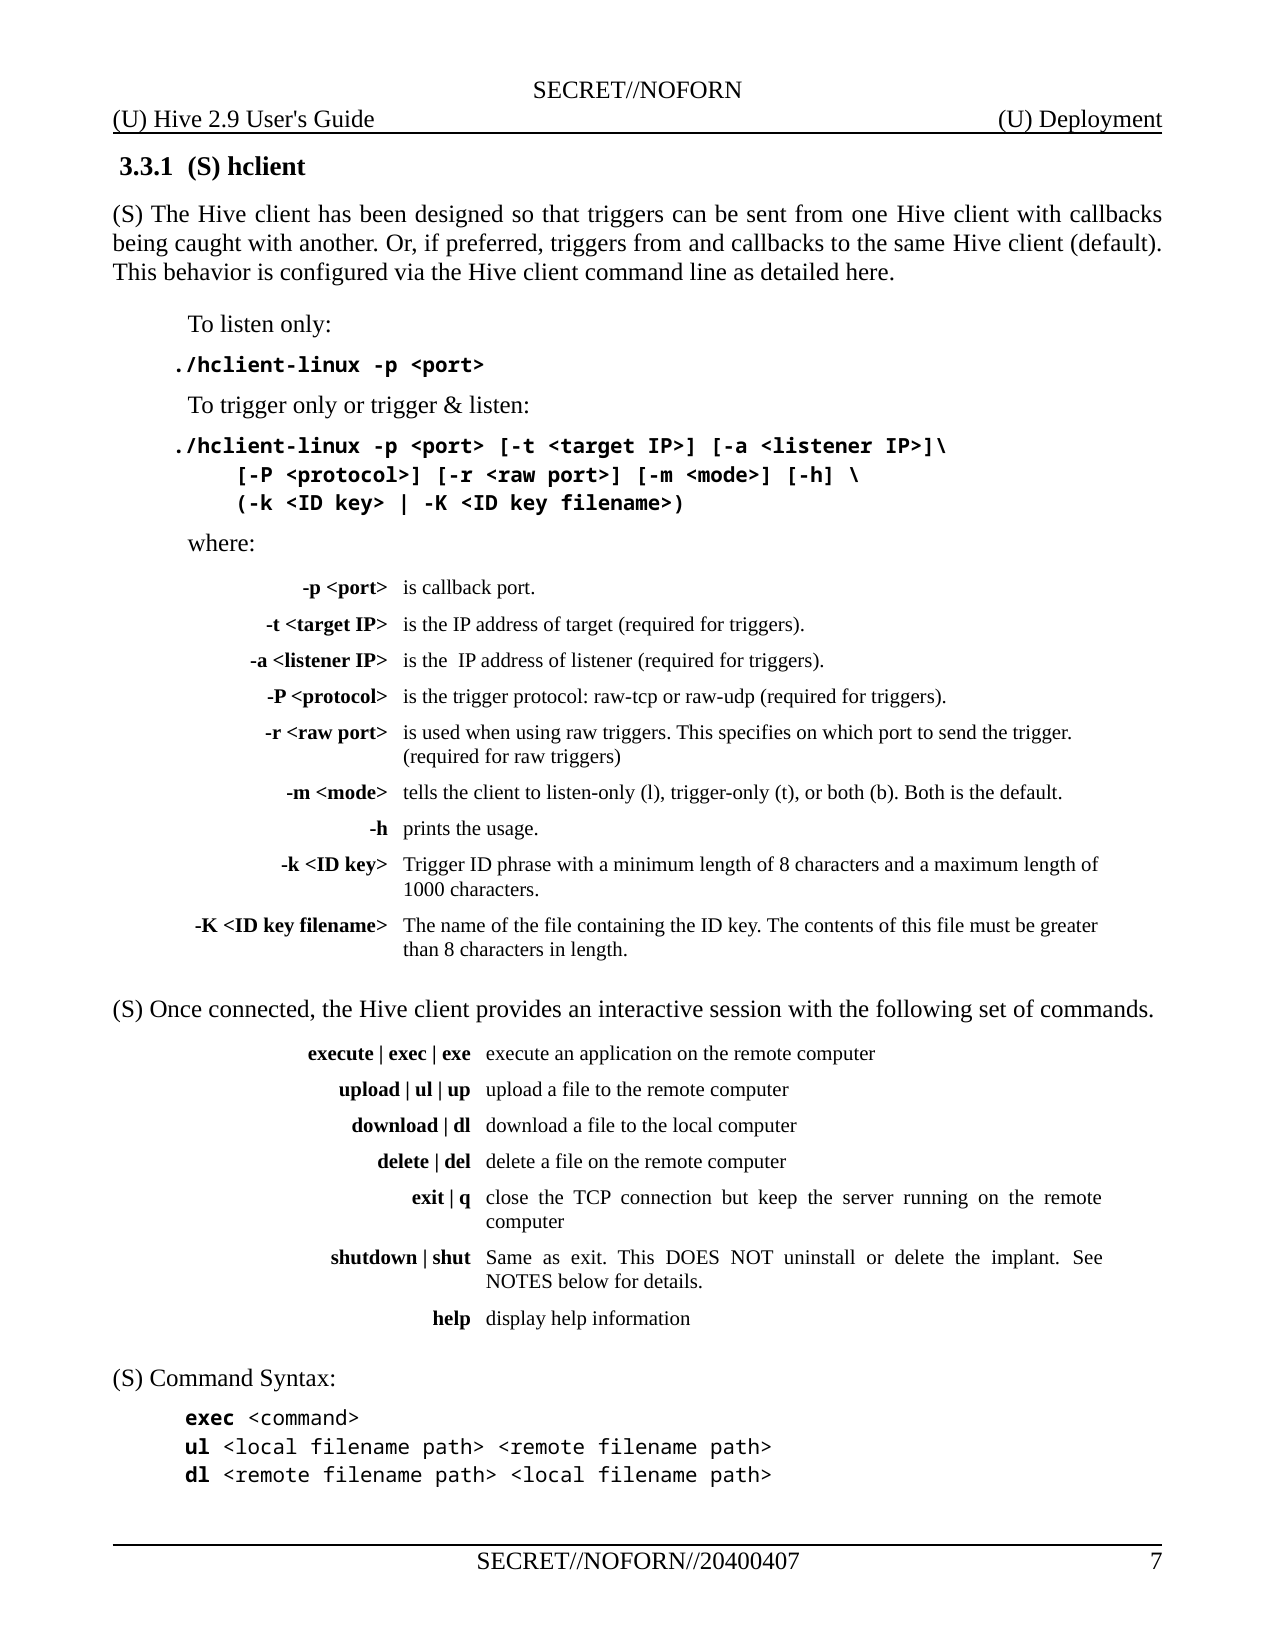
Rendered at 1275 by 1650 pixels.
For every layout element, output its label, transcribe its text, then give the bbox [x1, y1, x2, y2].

table_cell -t <target IP> [165, 605, 395, 642]
table_cell is the trigger protocol: raw‑tcp or raw‑udp (required for triggers). [395, 678, 1110, 714]
table_cell -h [165, 810, 395, 846]
table_cell Same as exit. This DOES NOT uninstall or delete the implant. See NOTES below for details. [478, 1239, 1110, 1299]
table_cell close the TCP connection but keep the server running on the remote computer [478, 1179, 1110, 1239]
table_cell -P <protocol> [165, 678, 395, 714]
table_cell -a <listener IP> [165, 642, 395, 678]
table_cell exit | q [165, 1179, 478, 1239]
text (S) The Hive client has been designed so that triggers can be sent from one Hive client with callbacks being caught with another. Or, if preferred, triggers from and callbacks to the same Hive client (default). This behavior is configured via the Hive client command line as detailed here. [112, 199, 1162, 285]
table_cell upload | ul | up [165, 1071, 478, 1107]
table_cell prints the usage. [395, 810, 1110, 846]
table_cell The name of the file containing the ID key. The contents of this file must be greater than 8 characters in length. [395, 907, 1110, 967]
subtitle (S) hclient [112, 150, 1162, 181]
table_cell -K <ID key filename> [165, 907, 395, 967]
table_cell is used when using raw triggers. This specifies on which port to send the trigger. (required for raw triggers) [395, 714, 1110, 774]
text where: [187, 528, 1162, 557]
table_header execute | exec | exe [165, 1035, 478, 1071]
table_cell delete | del [165, 1143, 478, 1179]
text (S) Once connected, the Hive client provides an interactive session with the following set of commands. [112, 994, 1162, 1022]
table_cell is the IP address of listener (required for triggers). [395, 642, 1110, 678]
table_cell delete a file on the remote computer [478, 1143, 1110, 1179]
table_header is callback port. [395, 569, 1110, 605]
text dl <remote filename path> <local filename path> [142, 1460, 1132, 1489]
table_cell -k <ID key> [165, 846, 395, 907]
table_cell -m <mode> [165, 774, 395, 810]
table_cell download | dl [165, 1107, 478, 1143]
table_cell is the IP address of target (required for triggers). [395, 605, 1110, 642]
text ./hclient-linux -p <port> [-t <target IP>] [-a <listener IP>]\ [142, 431, 1132, 460]
table_cell -r <raw port> [165, 714, 395, 774]
text To listen only: [187, 309, 1162, 338]
text ./hclient-linux -p <port> [142, 350, 1132, 378]
text (S) Command Syntax: [112, 1363, 1162, 1391]
text exec <command> [142, 1403, 1132, 1432]
table_cell download a file to the local computer [478, 1107, 1110, 1143]
text ul <local filename path> <remote filename path> [142, 1432, 1132, 1460]
table_cell display help information [478, 1300, 1110, 1336]
table_header execute an application on the remote computer [478, 1035, 1110, 1071]
table_cell tells the client to listen-only (l), trigger-only (t), or both (b). Both is the default. [395, 774, 1110, 810]
table_cell help [165, 1300, 478, 1336]
table_cell upload a file to the remote computer [478, 1071, 1110, 1107]
text [-P <protocol>] [-r <raw port>] [-m <mode>] [-h] \ [142, 460, 1132, 488]
table_cell shutdown | shut [165, 1239, 478, 1299]
text To trigger only or trigger & listen: [187, 391, 1162, 419]
text (-k <ID key> | -K <ID key filename>) [142, 488, 1132, 517]
table_header -p <port> [165, 569, 395, 605]
table_cell Trigger ID phrase with a minimum length of 8 characters and a maximum length of 1000 characters. [395, 846, 1110, 907]
